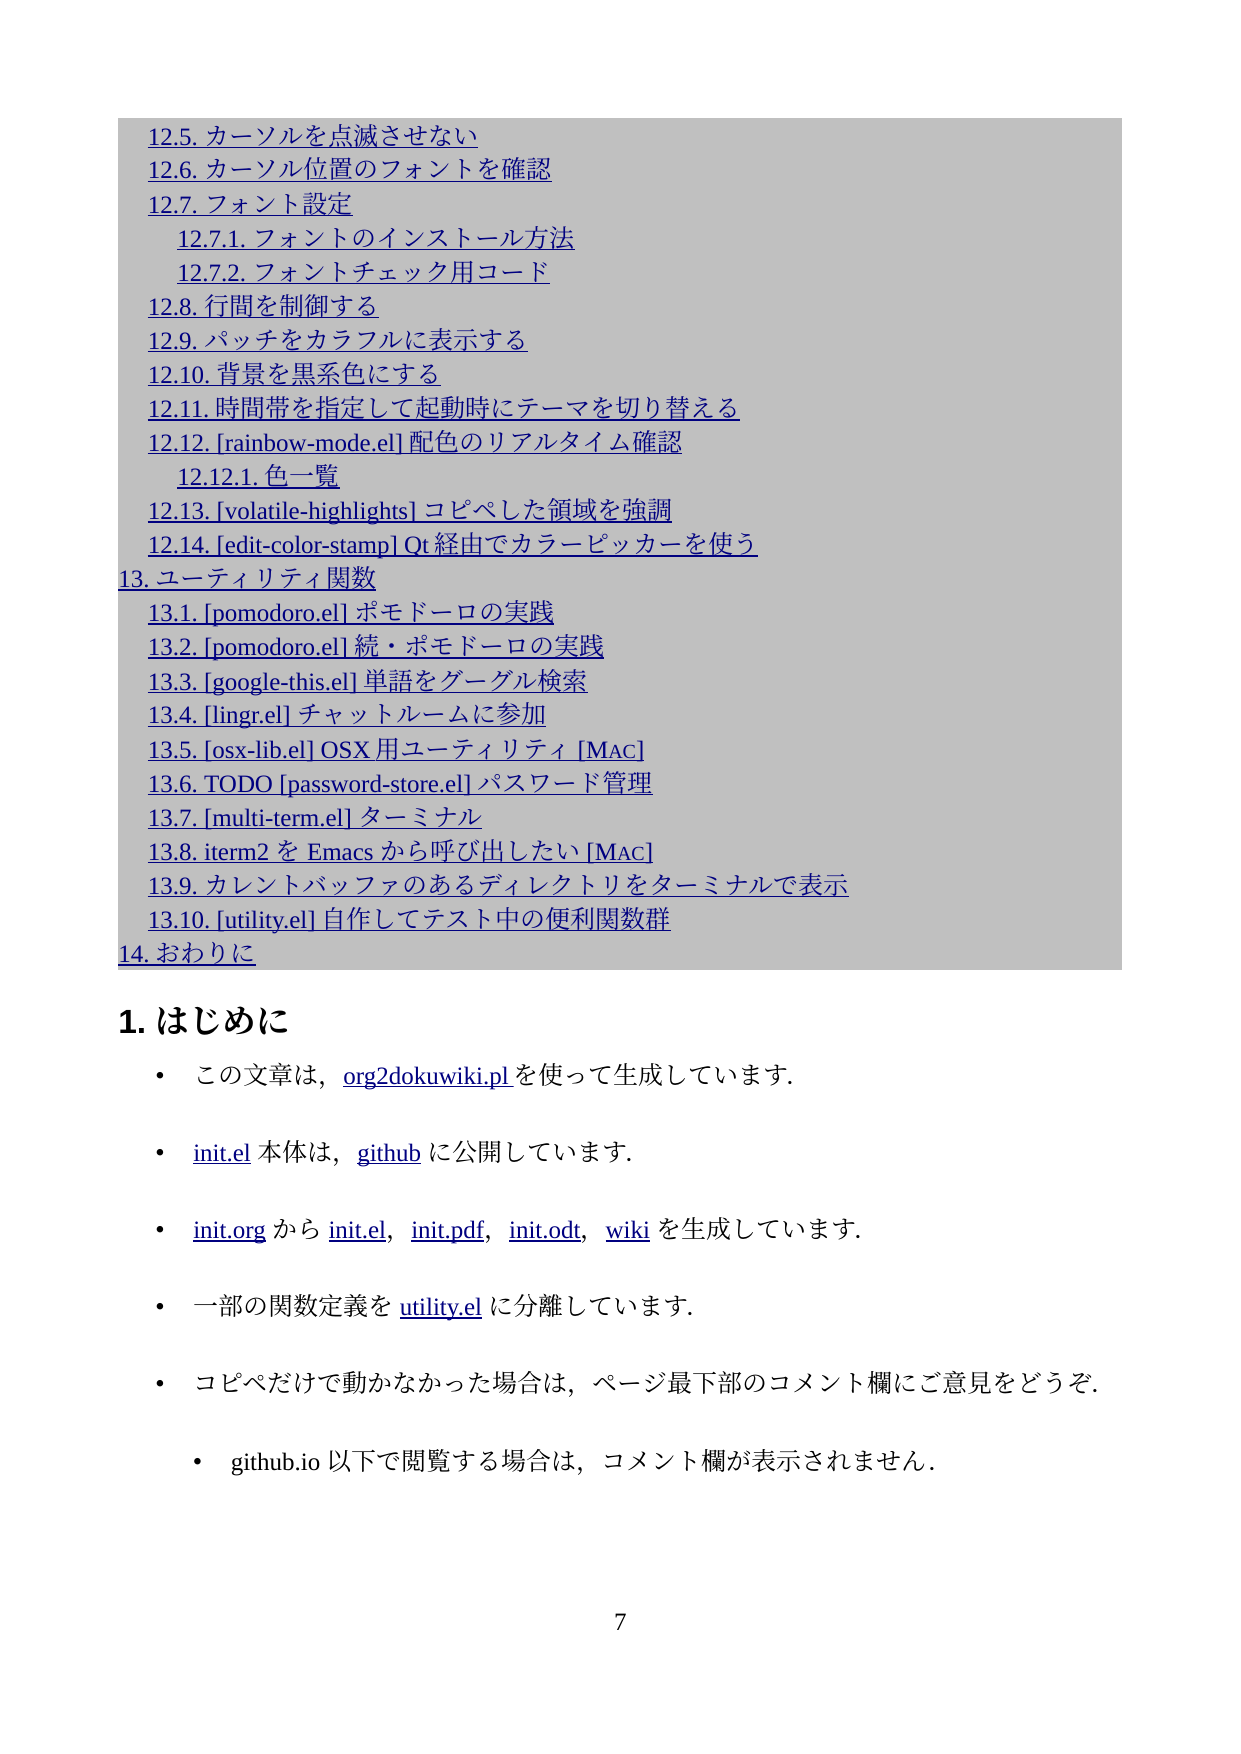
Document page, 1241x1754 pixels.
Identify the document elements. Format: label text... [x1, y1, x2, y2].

text 12.9. パッチをカラフルに表示する [148, 322, 1122, 357]
text 12.11. 時間帯を指定して起動時にテーマを切り替える [148, 391, 1122, 425]
text 13. ユーティリティ関数 [118, 561, 1122, 595]
text 12.7.2. フォントチェック用コード [177, 254, 1122, 288]
text 13.5. [osx-lib.el] OSX用ユーティリティ [Mac] [148, 731, 1122, 765]
text 12.7.1. フォントのインストール方法 [177, 220, 1122, 254]
text 13.9. カレントバッファのあるディレクトリをターミナルで表示 [148, 867, 1122, 902]
text 12.5. カーソルを点滅させない [148, 118, 1122, 152]
subtitle はじめに [118, 995, 1122, 1043]
text 13.7. [multi-term.el] ターミナル [148, 799, 1122, 833]
text 12.12.1. 色一覧 [177, 459, 1122, 493]
list この文章は，org2dokuwiki.plを使って生成しています． [156, 1055, 1122, 1120]
text 13.3. [google-this.el] 単語をグーグル検索 [148, 663, 1122, 697]
text 12.6. カーソル位置のフォントを確認 [148, 152, 1122, 186]
text 12.14. [edit-color-stamp] Qt経由でカラーピッカーを使う [148, 527, 1122, 561]
list 一部の関数定義を utility.el に分離しています． [156, 1287, 1122, 1352]
list github.io 以下で閲覧する場合は，コメント欄が表示されません． [193, 1441, 1122, 1506]
text 12.7. フォント設定 [148, 186, 1122, 220]
text 13.4. [lingr.el] チャットルームに参加 [148, 697, 1122, 731]
list init.el 本体は，github に公開しています． [156, 1133, 1122, 1197]
text 13.10. [utility.el] 自作してテスト中の便利関数群 [148, 902, 1122, 936]
text 12.12. [rainbow-mode.el] 配色のリアルタイム確認 [148, 425, 1122, 459]
text 13.8. iterm2 を Emacs から呼び出したい [Mac] [148, 833, 1122, 867]
text 13.1. [pomodoro.el] ポモドーロの実践 [148, 595, 1122, 629]
text 12.10. 背景を黒系色にする [148, 357, 1122, 391]
text 12.13. [volatile-highlights] コピペした領域を強調 [148, 493, 1122, 527]
text 14. おわりに [118, 936, 1122, 970]
list コピペだけで動かなかった場合は，ページ最下部のコメント欄にご意見をどうぞ． [156, 1364, 1122, 1429]
text 12.8. 行間を制御する [148, 288, 1122, 322]
text 13.6. TODO [password-store.el] パスワード管理 [148, 765, 1122, 799]
list init.org から init.el，init.pdf，init.odt，wiki を生成しています． [156, 1210, 1122, 1274]
text 13.2. [pomodoro.el] 続・ポモドーロの実践 [148, 629, 1122, 663]
